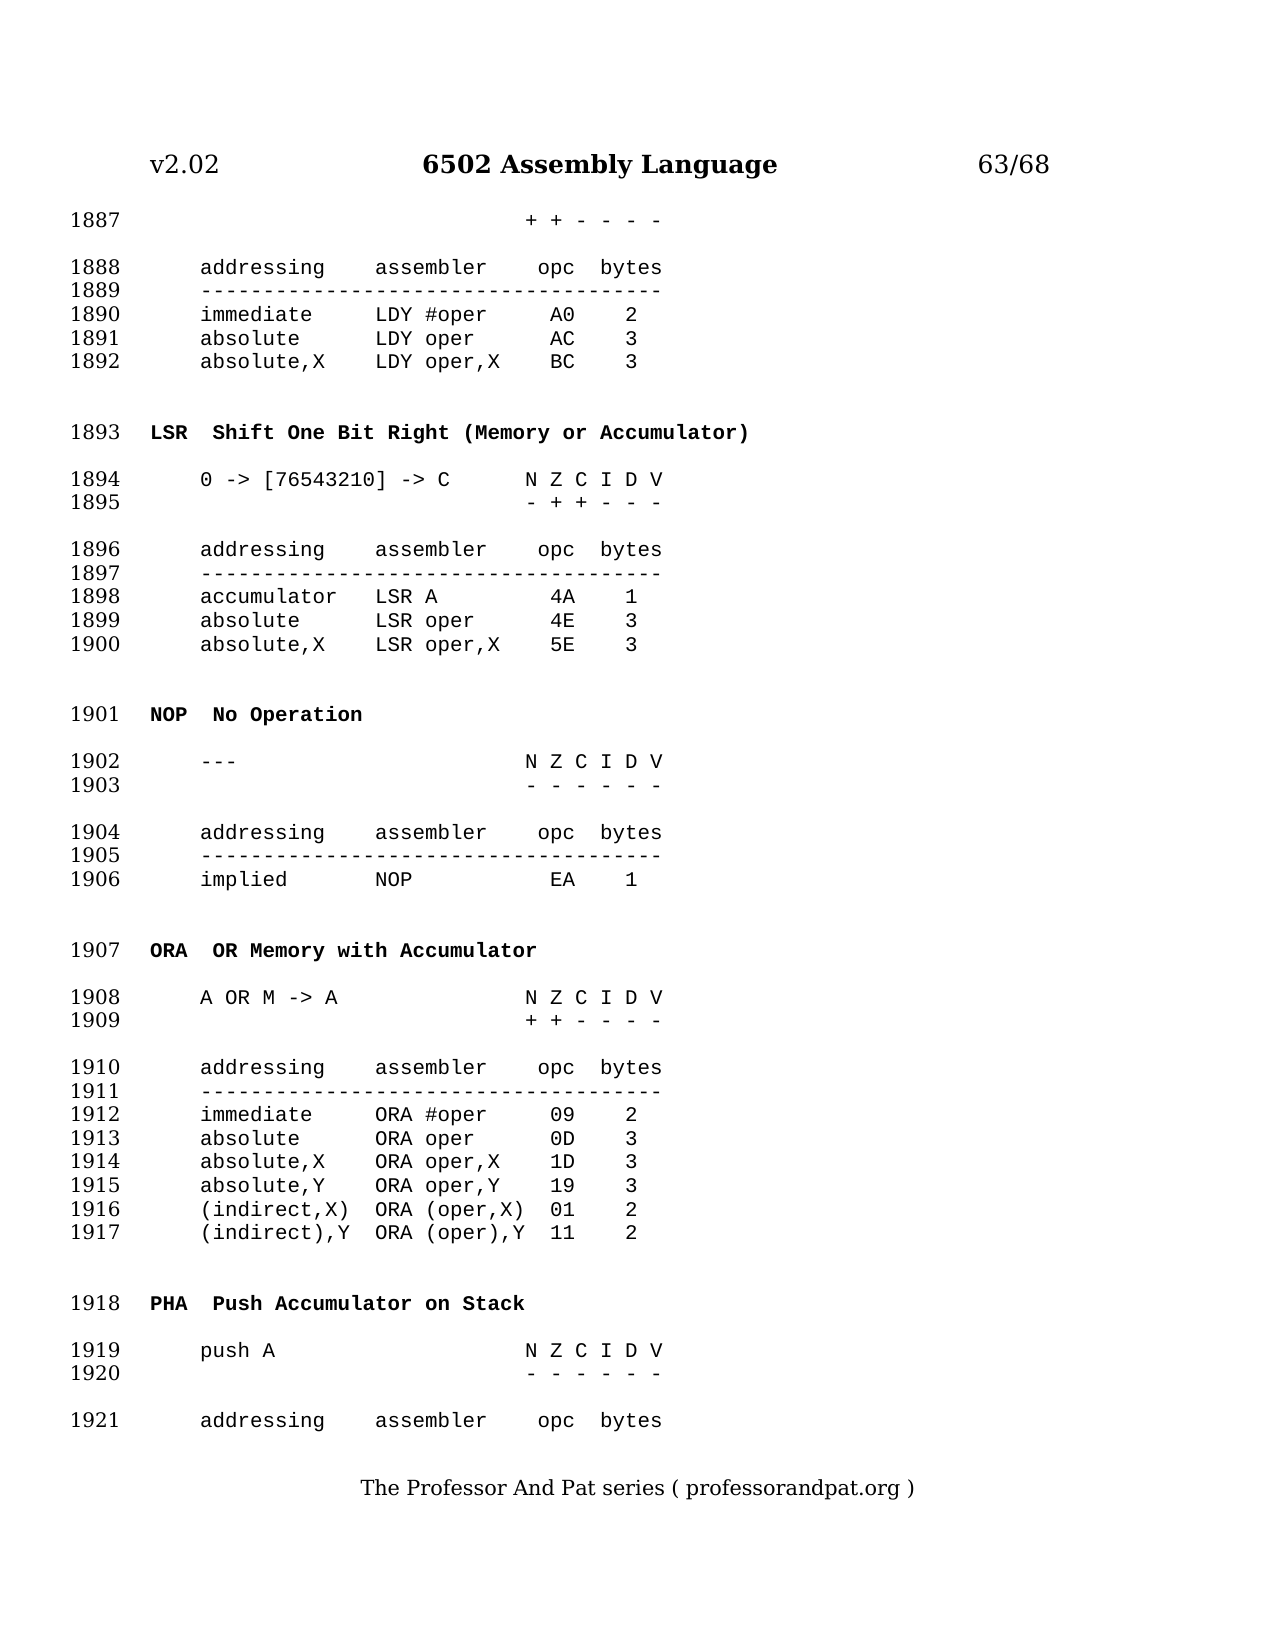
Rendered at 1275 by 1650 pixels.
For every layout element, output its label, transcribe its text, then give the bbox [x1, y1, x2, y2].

text + + - - - - [150, 210, 1125, 233]
text - - - - - - [150, 775, 1125, 798]
text ------------------------------------- [150, 1081, 1125, 1104]
text - - - - - - [150, 1363, 1125, 1387]
text absolute LSR oper 4E 3 [150, 610, 1125, 634]
text push A N Z C I D V [150, 1340, 1125, 1363]
text LSR Shift One Bit Right (Memory or Accumulator) [150, 422, 1125, 445]
text addressing assembler opc bytes [150, 1411, 1125, 1434]
text addressing assembler opc bytes [150, 539, 1125, 563]
text absolute,Y ORA oper,Y 19 3 [150, 1175, 1125, 1199]
text NOP No Operation [150, 704, 1125, 728]
text accumulator LSR A 4A 1 [150, 587, 1125, 610]
text PHA Push Accumulator on Stack [150, 1293, 1125, 1316]
text A OR M -> A N Z C I D V [150, 987, 1125, 1010]
text + + - - - - [150, 1010, 1125, 1034]
text absolute ORA oper 0D 3 [150, 1128, 1125, 1152]
text - + + - - - [150, 492, 1125, 516]
text implied NOP EA 1 [150, 869, 1125, 893]
text absolute,X ORA oper,X 1D 3 [150, 1152, 1125, 1175]
text immediate ORA #oper 09 2 [150, 1104, 1125, 1128]
text ORA OR Memory with Accumulator [150, 940, 1125, 963]
text addressing assembler opc bytes [150, 822, 1125, 846]
text ------------------------------------- [150, 563, 1125, 587]
text absolute LDY oper AC 3 [150, 328, 1125, 351]
text absolute,X LDY oper,X BC 3 [150, 351, 1125, 375]
text addressing assembler opc bytes [150, 257, 1125, 281]
text addressing assembler opc bytes [150, 1057, 1125, 1081]
text absolute,X LSR oper,X 5E 3 [150, 634, 1125, 657]
text 0 -> [76543210] -> C N Z C I D V [150, 469, 1125, 492]
text ------------------------------------- [150, 846, 1125, 869]
text ------------------------------------- [150, 281, 1125, 304]
text (indirect,X) ORA (oper,X) 01 2 [150, 1199, 1125, 1222]
text (indirect),Y ORA (oper),Y 11 2 [150, 1222, 1125, 1246]
text --- N Z C I D V [150, 751, 1125, 775]
text immediate LDY #oper A0 2 [150, 304, 1125, 328]
